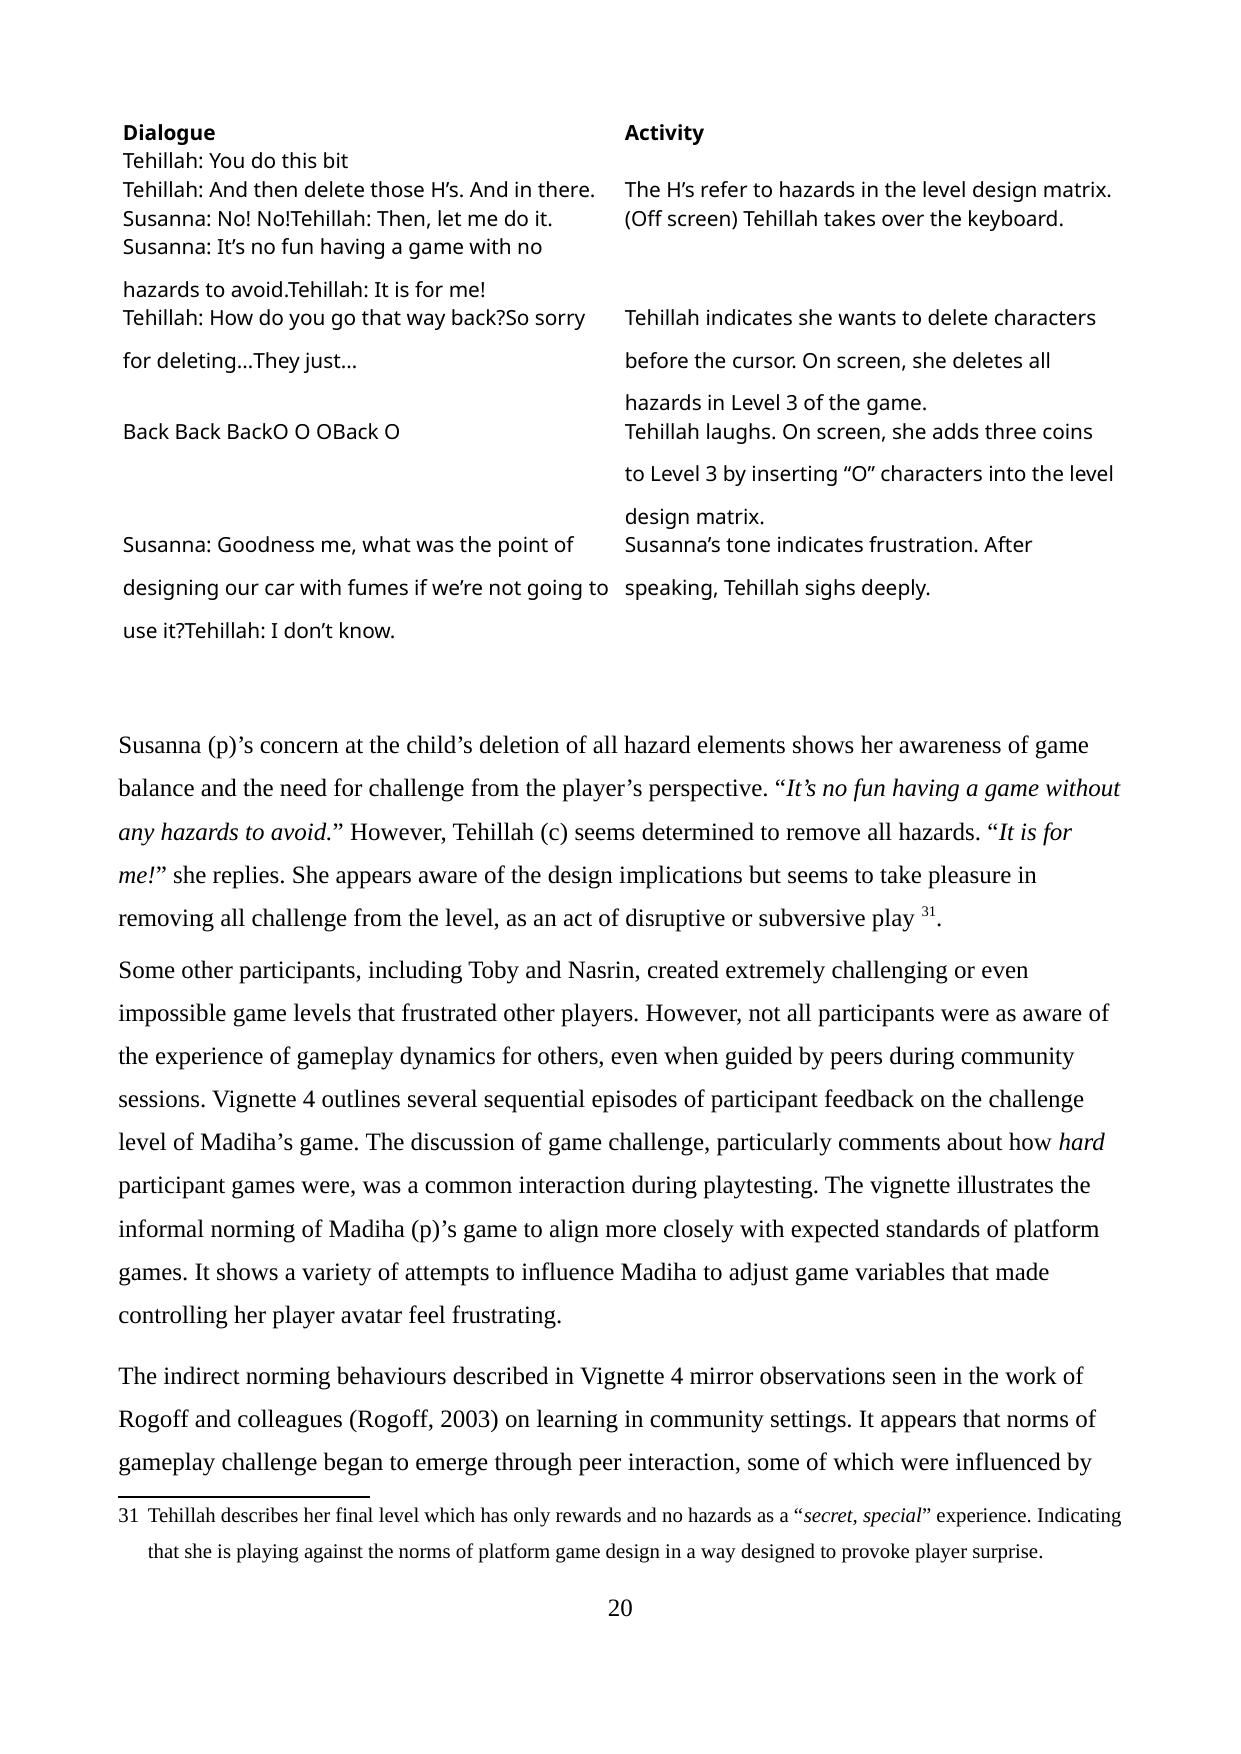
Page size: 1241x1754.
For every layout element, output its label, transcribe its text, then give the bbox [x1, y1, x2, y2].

text Tehillah describes her final level which has only rewards and no hazards as a “secret, special” experience. Indicating that she is playing against the norms of platform game design in a way designed to provoke player surprise. [118, 1503, 1122, 1563]
table_cell The H’s refer to hazards in the level design matrix. [620, 175, 1122, 204]
table_cell Tehillah: You do this bit [118, 147, 620, 175]
table_header Activity [620, 118, 1122, 147]
table_cell Susanna: It’s no fun having a game with no hazards to avoid.Tehillah: It is for me! [118, 232, 620, 303]
table_cell Susanna: No! No!Tehillah: Then, let me do it. [118, 204, 620, 232]
table_cell [620, 147, 1122, 175]
table_cell [620, 232, 1122, 303]
text Some other participants, including Toby and Nasrin, created extremely challenging or even impossible game levels that frustrated other players. However, not all participants were as aware of the experience of gameplay dynamics for others, even when guided by peers during community sessions. Vignette 4 outlines several sequential episodes of participant feedback on the challenge level of Madiha’s game. The discussion of game challenge, particularly comments about how hard participant games were, was a common interaction during playtesting. The vignette illustrates the informal norming of Madiha (p)’s game to align more closely with expected standards of platform games. It shows a variety of attempts to influence Madiha to adjust game variables that made controlling her player avatar feel frustrating. [118, 955, 1122, 1329]
table_cell (Off screen) Tehillah takes over the keyboard. [620, 204, 1122, 232]
text The indirect norming behaviours described in Vignette 4 mirror observations seen in the work of Rogoff and colleagues (Rogoff, 2003) on learning in community settings. It appears that norms of gameplay challenge began to emerge through peer interaction, some of which were influenced by [118, 1361, 1122, 1476]
table_cell Tehillah: And then delete those H’s. And in there. [118, 175, 620, 204]
text Susanna (p)’s concern at the child’s deletion of all hazard elements shows her awareness of game balance and the need for challenge from the player’s perspective. “It’s no fun having a game without any hazards to avoid.” However, Tehillah (c) seems determined to remove all hazards. “It is for me!” she replies. She appears aware of the design implications but seems to take pleasure in removing all challenge from the level, as an act of disruptive or subversive play . [118, 730, 1122, 932]
table_cell Susanna’s tone indicates frustration. After speaking, Tehillah sighs deeply. [620, 531, 1122, 644]
table_header Dialogue [118, 118, 620, 147]
table_cell Tehillah: How do you go that way back?So sorry for deleting…They just… [118, 303, 620, 417]
table_cell Back Back BackO O OBack O [118, 417, 620, 531]
table_cell Susanna: Goodness me, what was the point of designing our car with fumes if we’re not going to use it?Tehillah: I don’t know. [118, 531, 620, 644]
table_cell Tehillah laughs. On screen, she adds three coins to Level 3 by inserting “O” characters into the level design matrix. [620, 417, 1122, 531]
table_cell Tehillah indicates she wants to delete characters before the cursor. On screen, she deletes all hazards in Level 3 of the game. [620, 303, 1122, 417]
